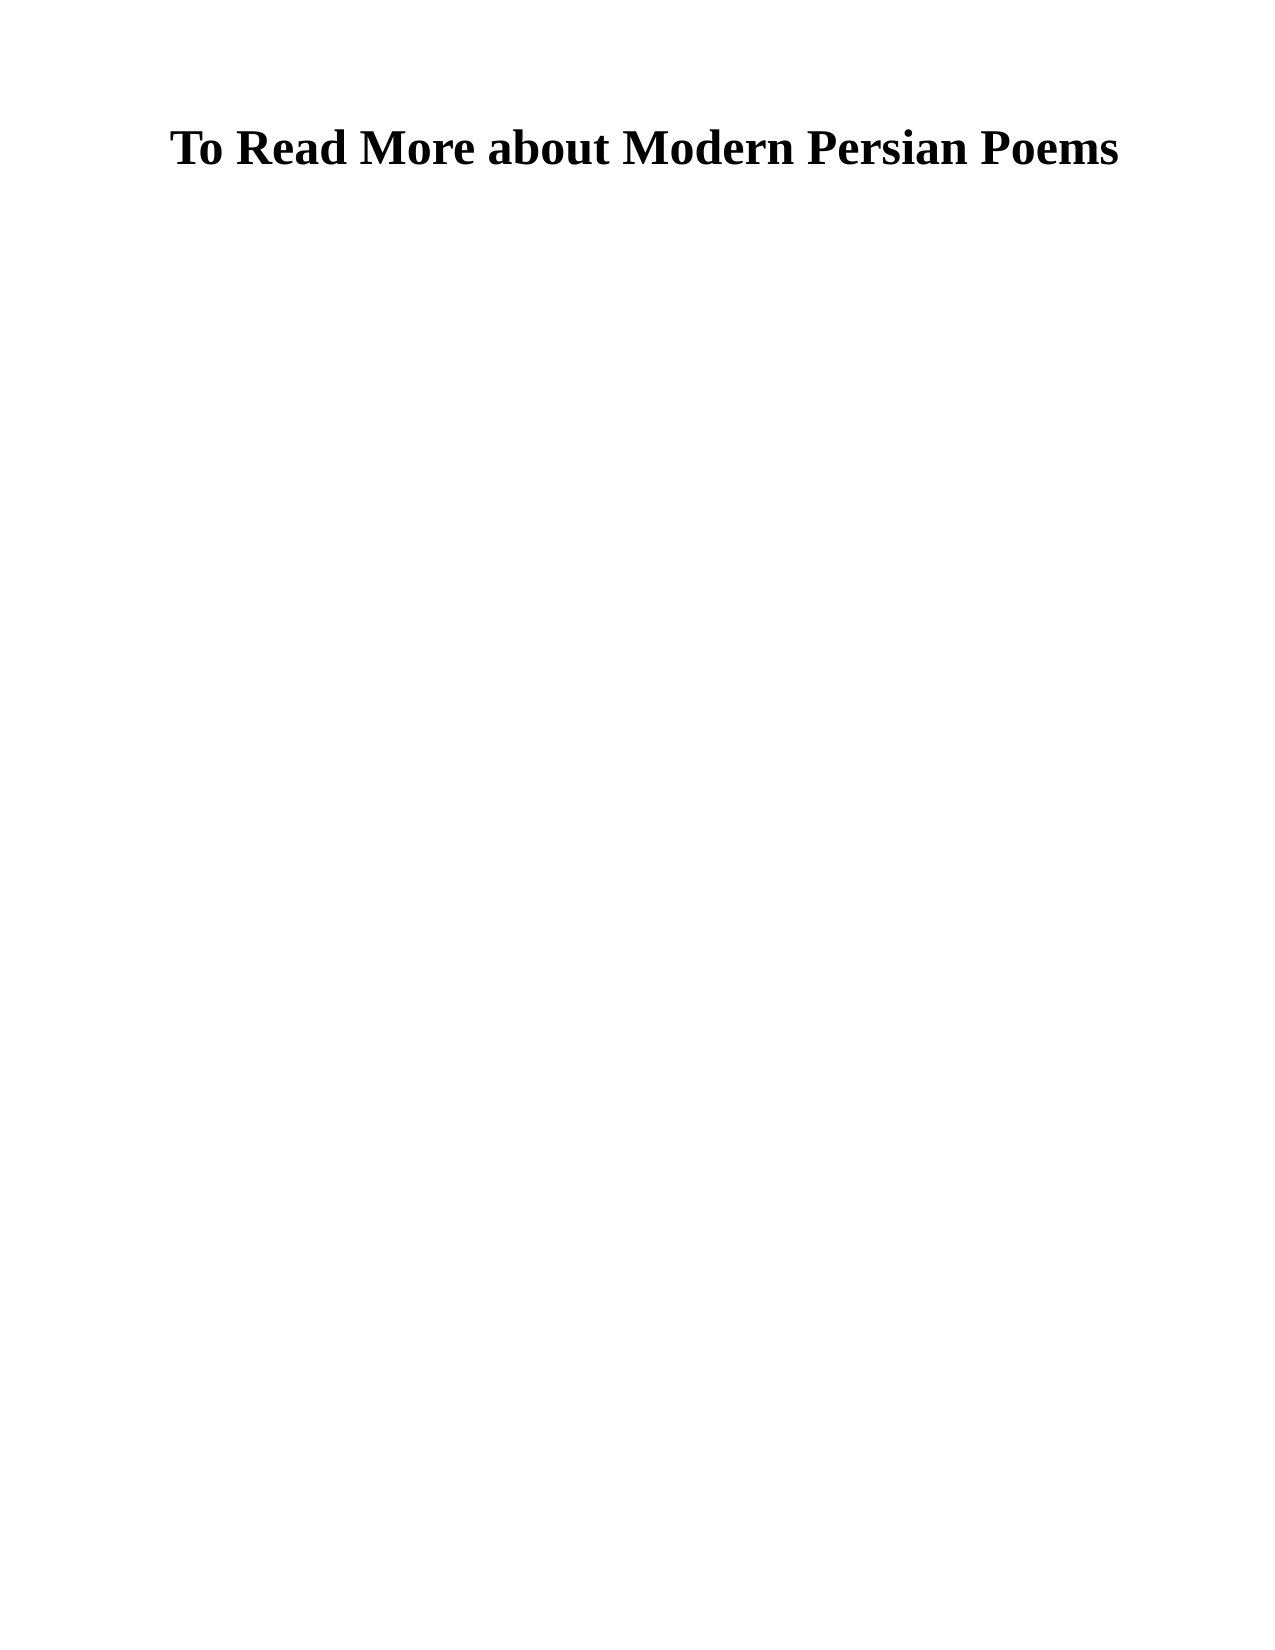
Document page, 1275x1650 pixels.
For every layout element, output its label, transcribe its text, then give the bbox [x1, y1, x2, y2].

subtitle To Read More about Modern Persian Poems [132, 118, 1157, 176]
